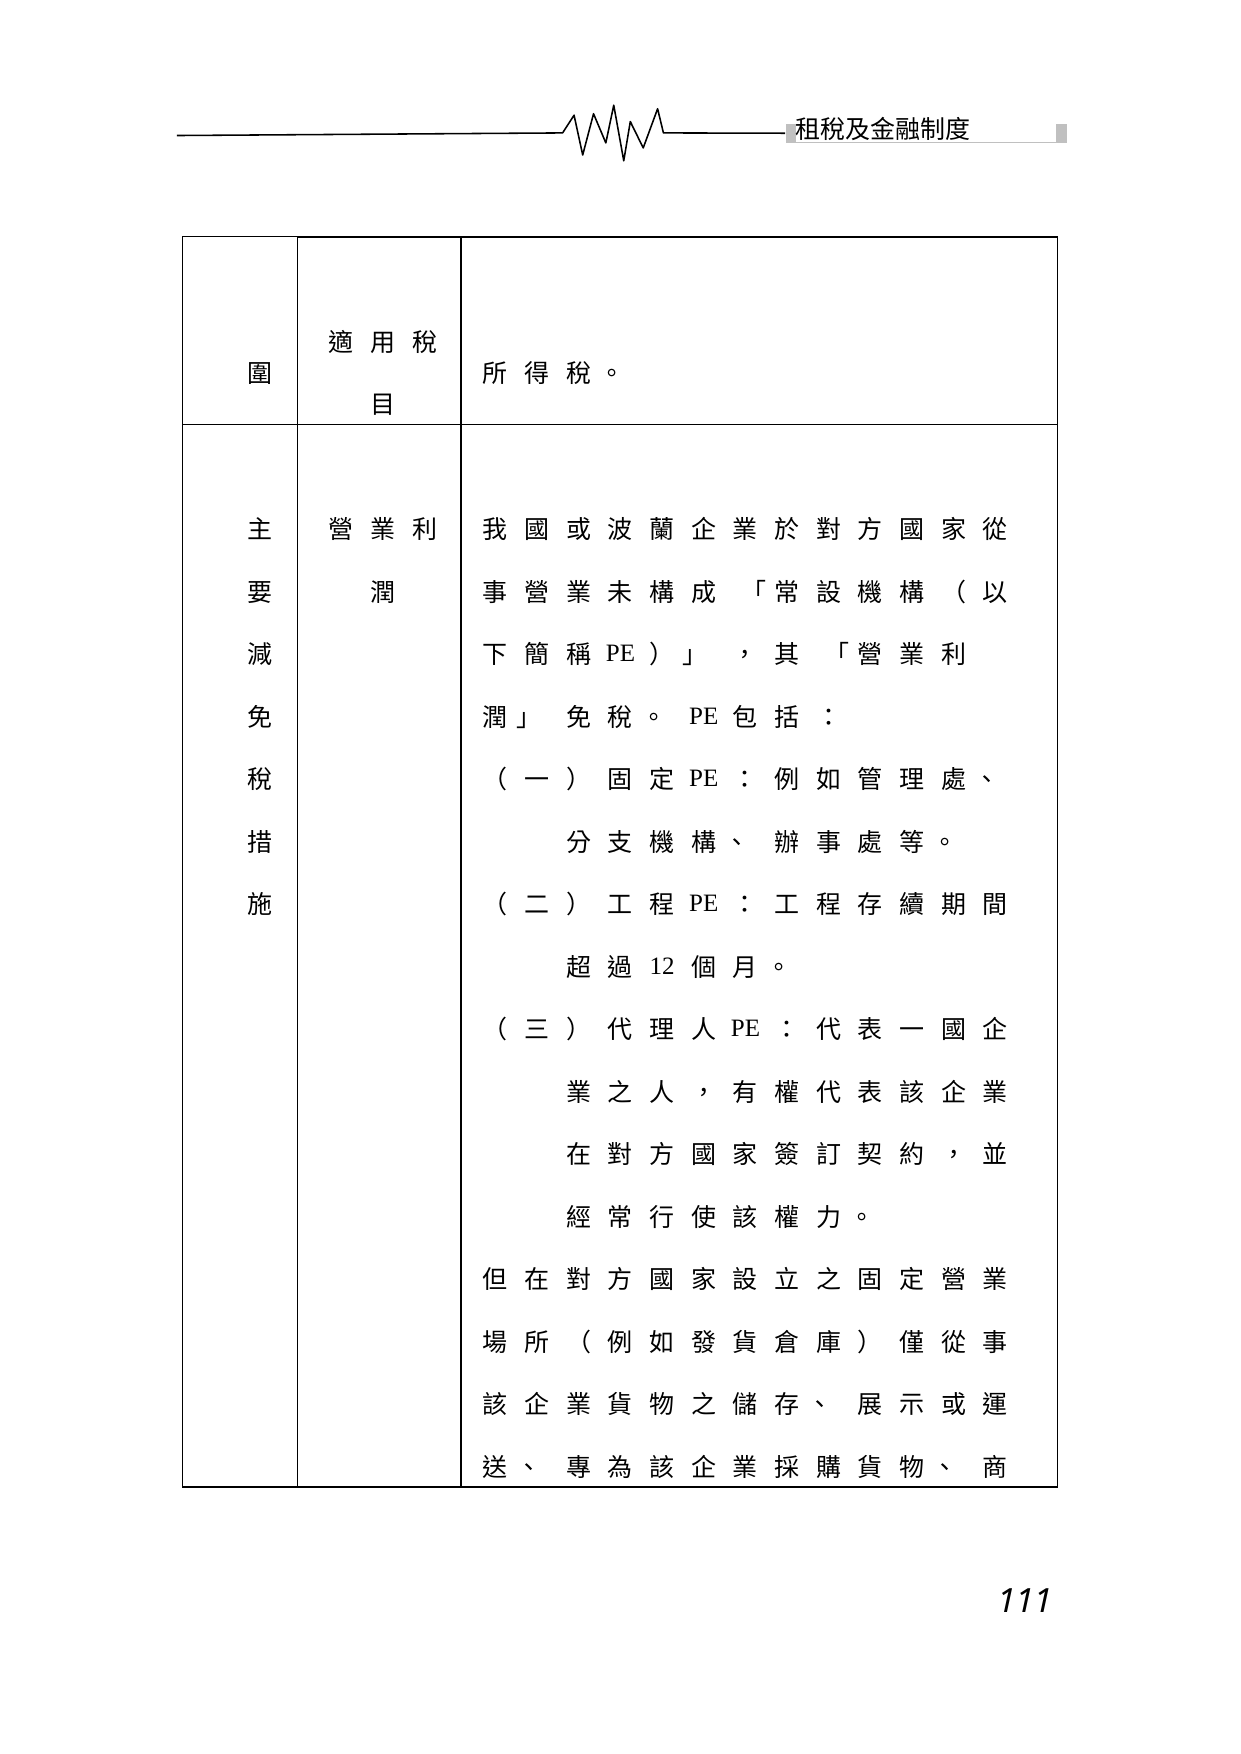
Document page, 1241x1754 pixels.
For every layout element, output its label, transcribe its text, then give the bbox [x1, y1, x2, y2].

table_header 圍 [183, 237, 297, 424]
table_cell 主要減免稅措施 [183, 425, 297, 1486]
table_cell 我國或波蘭企業於對方國家從事營業未構成「常設機構（以下簡稱PE）」，其「營業利潤」免稅。PE包括： （一）固定PE：例如管理處、分支機構、辦事處等。 （二）工程PE：工程存續期間超過12個月。 （三）代理人PE：代表一國企業之人，有權代表該企業在對方國家簽訂契約，並經常行使該權力。 但在對方國家設立之固定營業場所（例如發貨倉庫）僅從事該企業貨物之儲存、展示或運送、專為該企業採購貨物、商 [462, 425, 1057, 1486]
table_cell 適用稅目 [298, 238, 460, 424]
table_cell 營業利潤 [298, 425, 460, 1486]
table_cell 所得稅。 [462, 238, 1057, 424]
